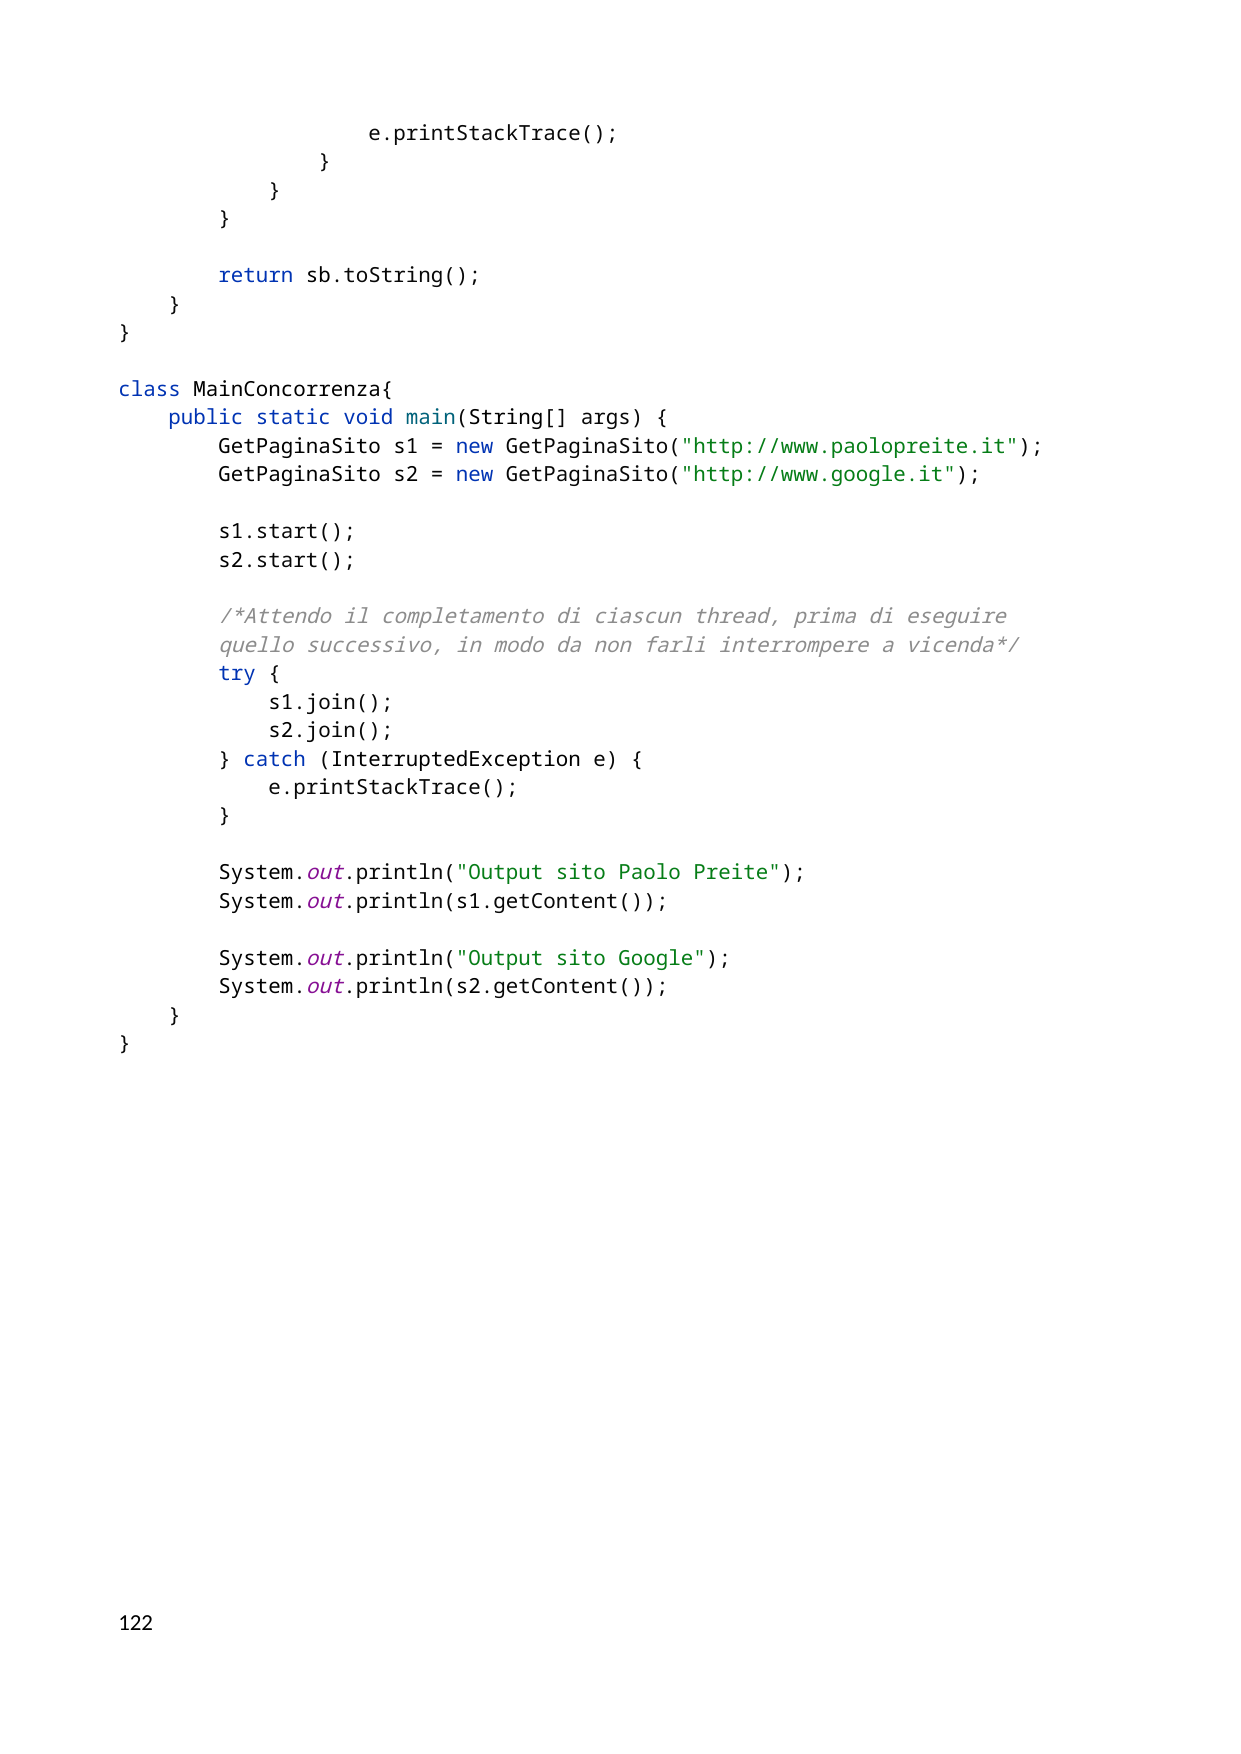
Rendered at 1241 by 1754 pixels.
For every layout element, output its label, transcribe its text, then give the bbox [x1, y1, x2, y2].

text e.printStackTrace(); } } } return sb.toString(); } } class MainConcorrenza{ public static void main(String[] args) { GetPaginaSito s1 = new GetPaginaSito("http://www.paolopreite.it"); GetPaginaSito s2 = new GetPaginaSito("http://www.google.it"); s1.start(); s2.start(); /*Attendo il completamento di ciascun thread, prima di eseguire quello successivo, in modo da non farli interrompere a vicenda*/ try { s1.join(); s2.join(); } catch (InterruptedException e) { e.printStackTrace(); } System.out.println("Output sito Paolo Preite"); System.out.println(s1.getContent()); System.out.println("Output sito Google"); System.out.println(s2.getContent()); } } [118, 118, 1122, 1113]
